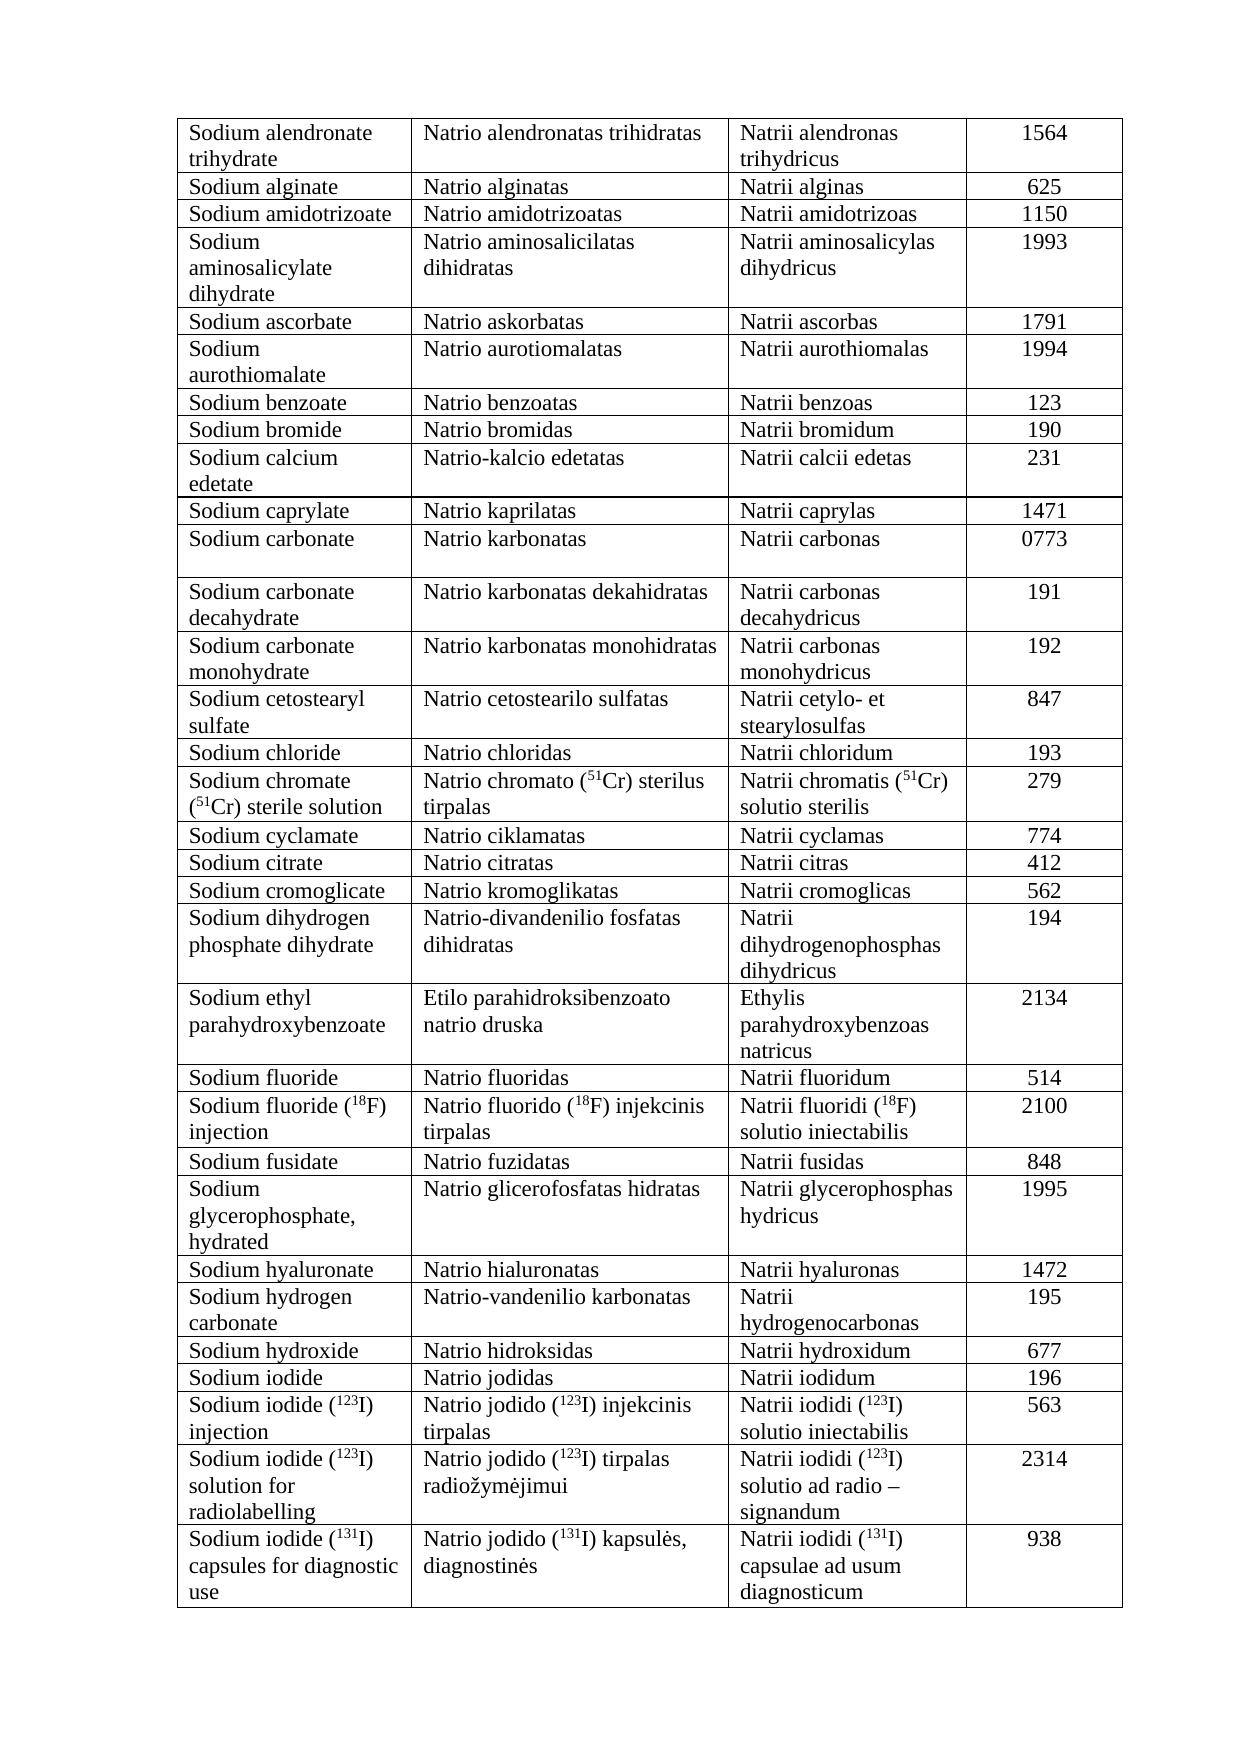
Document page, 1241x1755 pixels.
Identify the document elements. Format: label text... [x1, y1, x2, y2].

table_cell Natrio jodido (123I) injekcinis tirpalas [412, 1392, 728, 1444]
table_cell Natrio jodido (123I) tirpalas radiožymėjimui [412, 1445, 728, 1524]
table_cell Natrio kromoglikatas [412, 877, 728, 903]
table_cell Sodium ascorbate [178, 308, 411, 334]
table_cell Natrii cetylo- et stearylosulfas [729, 686, 966, 738]
table_cell Natrii chloridum [729, 739, 966, 766]
table_cell 2100 [967, 1092, 1122, 1147]
table_cell Natrii glycerophosphas hydricus [729, 1176, 966, 1254]
table_cell Sodium calcium edetate [178, 444, 411, 496]
table_cell 1995 [967, 1176, 1122, 1254]
table_cell Sodium iodide (123I) solution for radiolabelling [178, 1445, 411, 1524]
table_cell 194 [967, 904, 1122, 983]
table_cell Ethylis parahydroxybenzoas natricus [729, 984, 966, 1063]
table_cell 1994 [967, 335, 1122, 388]
table_cell 1471 [967, 498, 1122, 524]
table_cell Sodium iodide (131I) capsules for diagnostic use [178, 1525, 411, 1607]
table_cell Natrii ascorbas [729, 308, 966, 334]
table_cell Natrio jodido (131I) kapsulės, diagnostinės [412, 1525, 728, 1607]
table_cell 2134 [967, 984, 1122, 1063]
table_cell Natrii chromatis (51Cr) solutio sterilis [729, 767, 966, 821]
table_cell Sodium fusidate [178, 1148, 411, 1174]
table_cell Sodium aminosalicylate dihydrate [178, 228, 411, 307]
table_cell Sodium chromate (51Cr) sterile solution [178, 767, 411, 821]
table_cell 412 [967, 850, 1122, 876]
table_cell 0773 [967, 525, 1122, 577]
table_cell Natrii iodidi (123I) solutio ad radio – signandum [729, 1445, 966, 1524]
table_cell Sodium benzoate [178, 389, 411, 415]
table_cell Sodium aurothiomalate [178, 335, 411, 388]
table_cell 1791 [967, 308, 1122, 334]
table_cell Natrii fusidas [729, 1148, 966, 1174]
table_cell Natrio hidroksidas [412, 1337, 728, 1363]
table_cell 192 [967, 632, 1122, 684]
table_cell Natrio-vandenilio karbonatas [412, 1283, 728, 1336]
table_cell Natrio karbonatas dekahidratas [412, 578, 728, 631]
table_cell 1993 [967, 228, 1122, 307]
table_cell 562 [967, 877, 1122, 903]
table_cell Natrii iodidi (131I) capsulae ad usum diagnosticum [729, 1525, 966, 1607]
table_cell Natrio ciklamatas [412, 822, 728, 848]
table_cell Natrio-kalcio edetatas [412, 444, 728, 496]
table_cell Natrio karbonatas monohidratas [412, 632, 728, 684]
table_cell 677 [967, 1337, 1122, 1363]
table_cell Sodium dihydrogen phosphate dihydrate [178, 904, 411, 983]
table_cell Natrio bromidas [412, 416, 728, 443]
table_cell Natrio-divandenilio fosfatas dihidratas [412, 904, 728, 983]
table_cell Natrio jodidas [412, 1364, 728, 1391]
table_cell Natrii calcii edetas [729, 444, 966, 496]
table_cell Sodium alginate [178, 173, 411, 199]
table_cell Etilo parahidroksibenzoato natrio druska [412, 984, 728, 1063]
table_cell Natrio cetostearilo sulfatas [412, 686, 728, 738]
table_cell 938 [967, 1525, 1122, 1607]
table_cell Natrii carbonas decahydricus [729, 578, 966, 631]
table_cell 514 [967, 1065, 1122, 1091]
table_cell Sodium chloride [178, 739, 411, 766]
table_cell Natrii iodidi (123I) solutio iniectabilis [729, 1392, 966, 1444]
table_cell Natrio fluorido (18F) injekcinis tirpalas [412, 1092, 728, 1147]
table_cell Sodium ethyl parahydroxybenzoate [178, 984, 411, 1063]
table_cell 563 [967, 1392, 1122, 1444]
table_cell Sodium bromide [178, 416, 411, 443]
table_cell Natrii caprylas [729, 498, 966, 524]
table_cell Natrii bromidum [729, 416, 966, 443]
table_cell Natrii amidotrizoas [729, 200, 966, 227]
table_cell Natrio hialuronatas [412, 1256, 728, 1282]
table_cell 196 [967, 1364, 1122, 1391]
table_cell 1472 [967, 1256, 1122, 1282]
table_cell Natrii hydrogenocarbonas [729, 1283, 966, 1336]
table_cell Natrio benzoatas [412, 389, 728, 415]
table_cell Natrii fluoridi (18F) solutio iniectabilis [729, 1092, 966, 1147]
table_cell Natrio karbonatas [412, 525, 728, 577]
table_cell Sodium caprylate [178, 498, 411, 524]
table_cell Natrii fluoridum [729, 1065, 966, 1091]
table_cell Sodium amidotrizoate [178, 200, 411, 227]
table_cell Natrio chloridas [412, 739, 728, 766]
table_cell Natrii cromoglicas [729, 877, 966, 903]
table_cell Natrio fuzidatas [412, 1148, 728, 1174]
table_cell Sodium cromoglicate [178, 877, 411, 903]
table_cell Natrii cyclamas [729, 822, 966, 848]
table_cell 191 [967, 578, 1122, 631]
table_cell Natrii iodidum [729, 1364, 966, 1391]
table_cell Natrii citras [729, 850, 966, 876]
table_cell Sodium hydroxide [178, 1337, 411, 1363]
table_cell Sodium fluoride (18F) injection [178, 1092, 411, 1147]
table_cell 190 [967, 416, 1122, 443]
table_cell 1564 [967, 119, 1122, 172]
table_cell Natrii alginas [729, 173, 966, 199]
table_cell 231 [967, 444, 1122, 496]
table_cell Natrii hyaluronas [729, 1256, 966, 1282]
table_cell Natrii benzoas [729, 389, 966, 415]
table_cell Natrii dihydrogenophosphas dihydricus [729, 904, 966, 983]
table_cell Natrii aminosalicylas dihydricus [729, 228, 966, 307]
table_cell Natrio alginatas [412, 173, 728, 199]
table_cell Sodium cetostearyl sulfate [178, 686, 411, 738]
table_cell Natrio aminosalicilatas dihidratas [412, 228, 728, 307]
table_cell 774 [967, 822, 1122, 848]
table_cell Sodium citrate [178, 850, 411, 876]
table_cell Natrio askorbatas [412, 308, 728, 334]
table_cell Sodium iodide (123I) injection [178, 1392, 411, 1444]
table_cell Sodium carbonate decahydrate [178, 578, 411, 631]
table_cell Sodium carbonate monohydrate [178, 632, 411, 684]
table_cell 848 [967, 1148, 1122, 1174]
table_cell Sodium hydrogen carbonate [178, 1283, 411, 1336]
table_cell 625 [967, 173, 1122, 199]
table_cell Natrii carbonas [729, 525, 966, 577]
table_cell Sodium glycerophosphate, hydrated [178, 1176, 411, 1254]
table_cell 195 [967, 1283, 1122, 1336]
table_cell 193 [967, 739, 1122, 766]
table_cell Natrii aurothiomalas [729, 335, 966, 388]
table_cell Natrio citratas [412, 850, 728, 876]
table_cell 2314 [967, 1445, 1122, 1524]
table_cell 279 [967, 767, 1122, 821]
table_cell Sodium carbonate [178, 525, 411, 577]
table_cell Natrio chromato (51Cr) sterilus tirpalas [412, 767, 728, 821]
table_cell Natrii alendronas trihydricus [729, 119, 966, 172]
table_cell 847 [967, 686, 1122, 738]
table_cell Natrii hydroxidum [729, 1337, 966, 1363]
table_cell Sodium alendronate trihydrate [178, 119, 411, 172]
table_cell Natrio glicerofosfatas hidratas [412, 1176, 728, 1254]
table_cell Natrio amidotrizoatas [412, 200, 728, 227]
table_cell Natrio aurotiomalatas [412, 335, 728, 388]
table_cell Natrio fluoridas [412, 1065, 728, 1091]
table_cell Natrio alendronatas trihidratas [412, 119, 728, 172]
table_cell 123 [967, 389, 1122, 415]
table_cell Sodium hyaluronate [178, 1256, 411, 1282]
table_cell Natrio kaprilatas [412, 498, 728, 524]
table_cell Natrii carbonas monohydricus [729, 632, 966, 684]
table_cell Sodium iodide [178, 1364, 411, 1391]
table_cell Sodium fluoride [178, 1065, 411, 1091]
table_cell Sodium cyclamate [178, 822, 411, 848]
table_cell 1150 [967, 200, 1122, 227]
